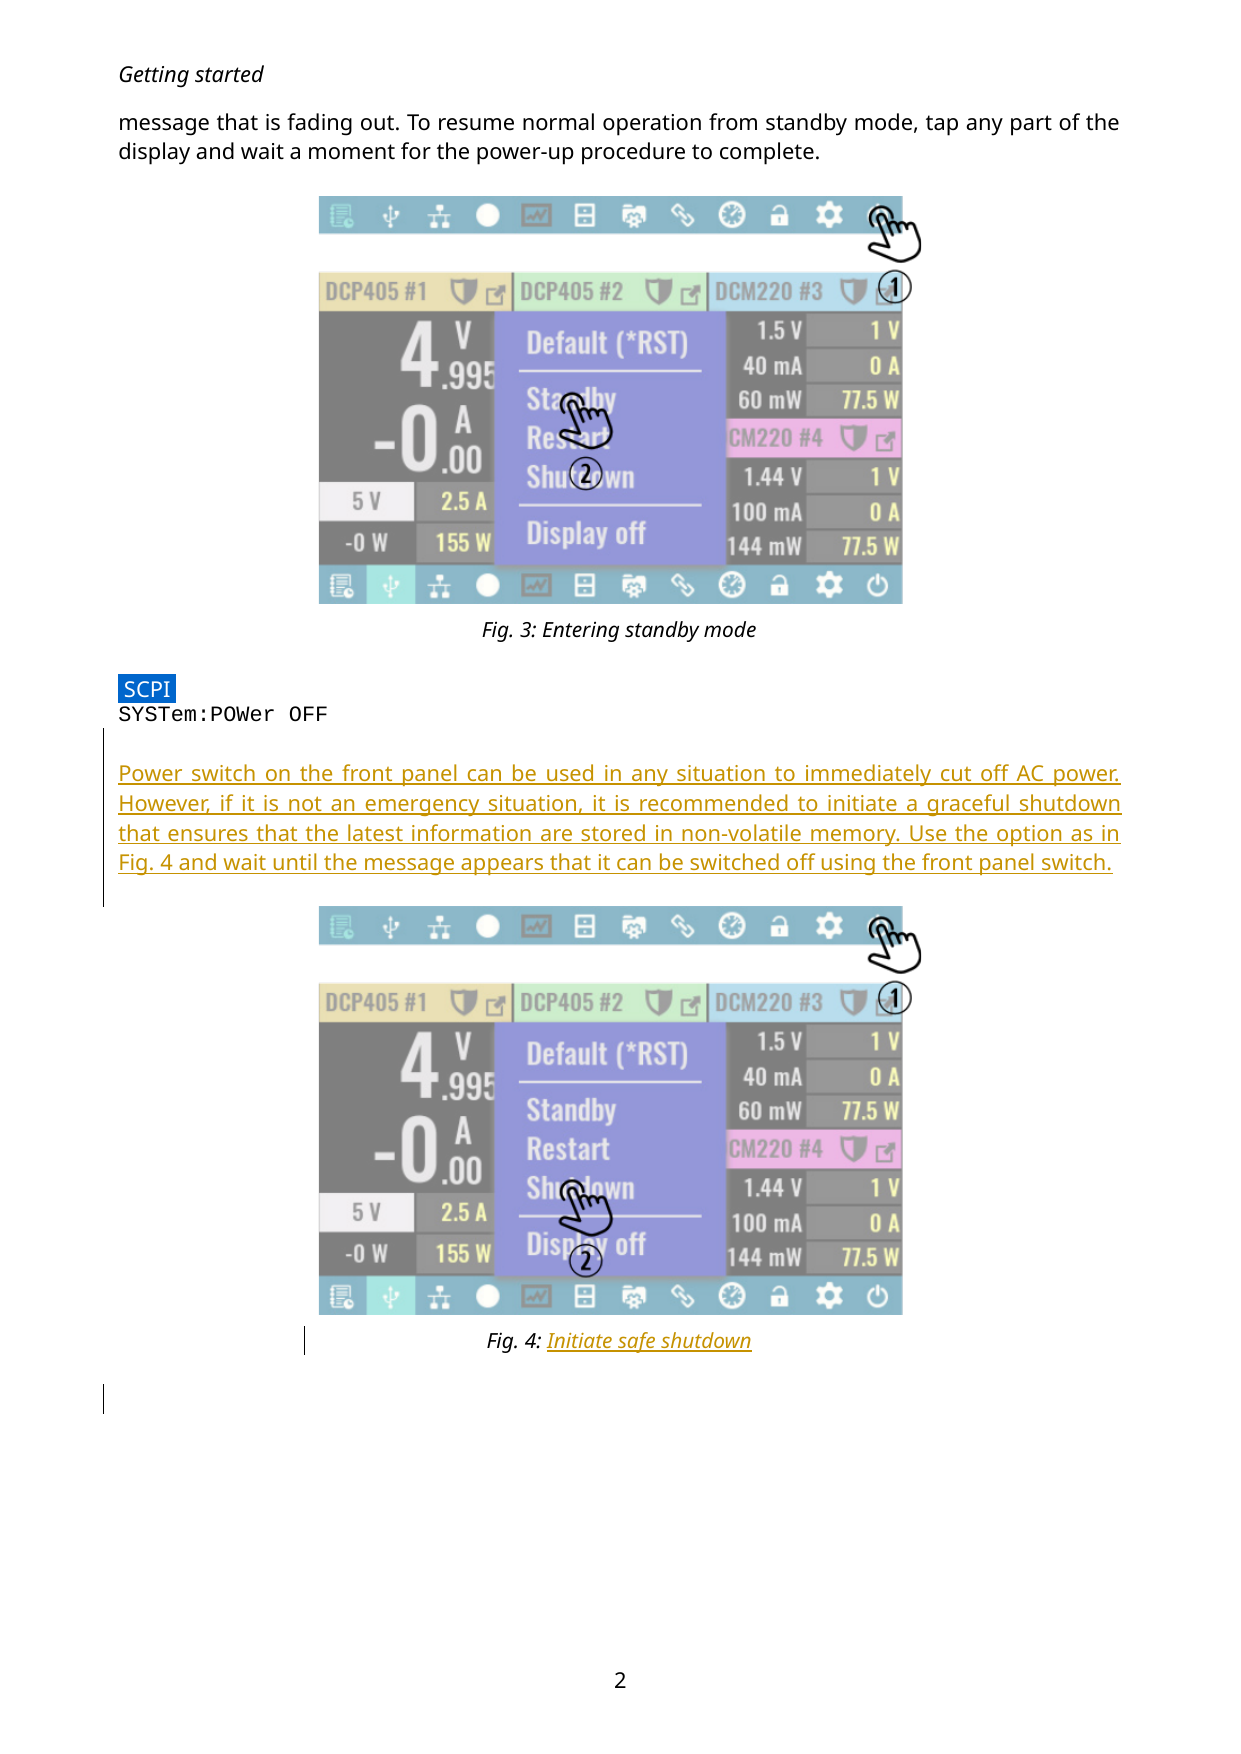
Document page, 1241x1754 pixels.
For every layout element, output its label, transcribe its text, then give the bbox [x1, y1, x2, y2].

picture [318, 906, 922, 1315]
text Power switch on the front panel can be used in any situation to immediately cut off AC power. However, if it is not an emergency situation, it is recommended to initiate a graceful shutdown [118, 758, 1122, 813]
text SYSTem:POWer OFF [118, 703, 1122, 728]
picture [318, 196, 922, 604]
text message that is fading out. To resume normal operation from standby mode, tap any part of the display and wait a moment for the power-up procedure to complete. [118, 107, 1122, 166]
text SCPI [118, 673, 1122, 703]
text that ensures that the latest information are stored in non-volatile memory. Use the option as in Fig. 4 and wait until the message appears that it can be switched off using the front panel switch. [118, 815, 1122, 877]
text Fig. 3: Entering standby mode [319, 604, 921, 644]
text Fig. 4: Initiate safe shutdown [319, 1315, 921, 1355]
